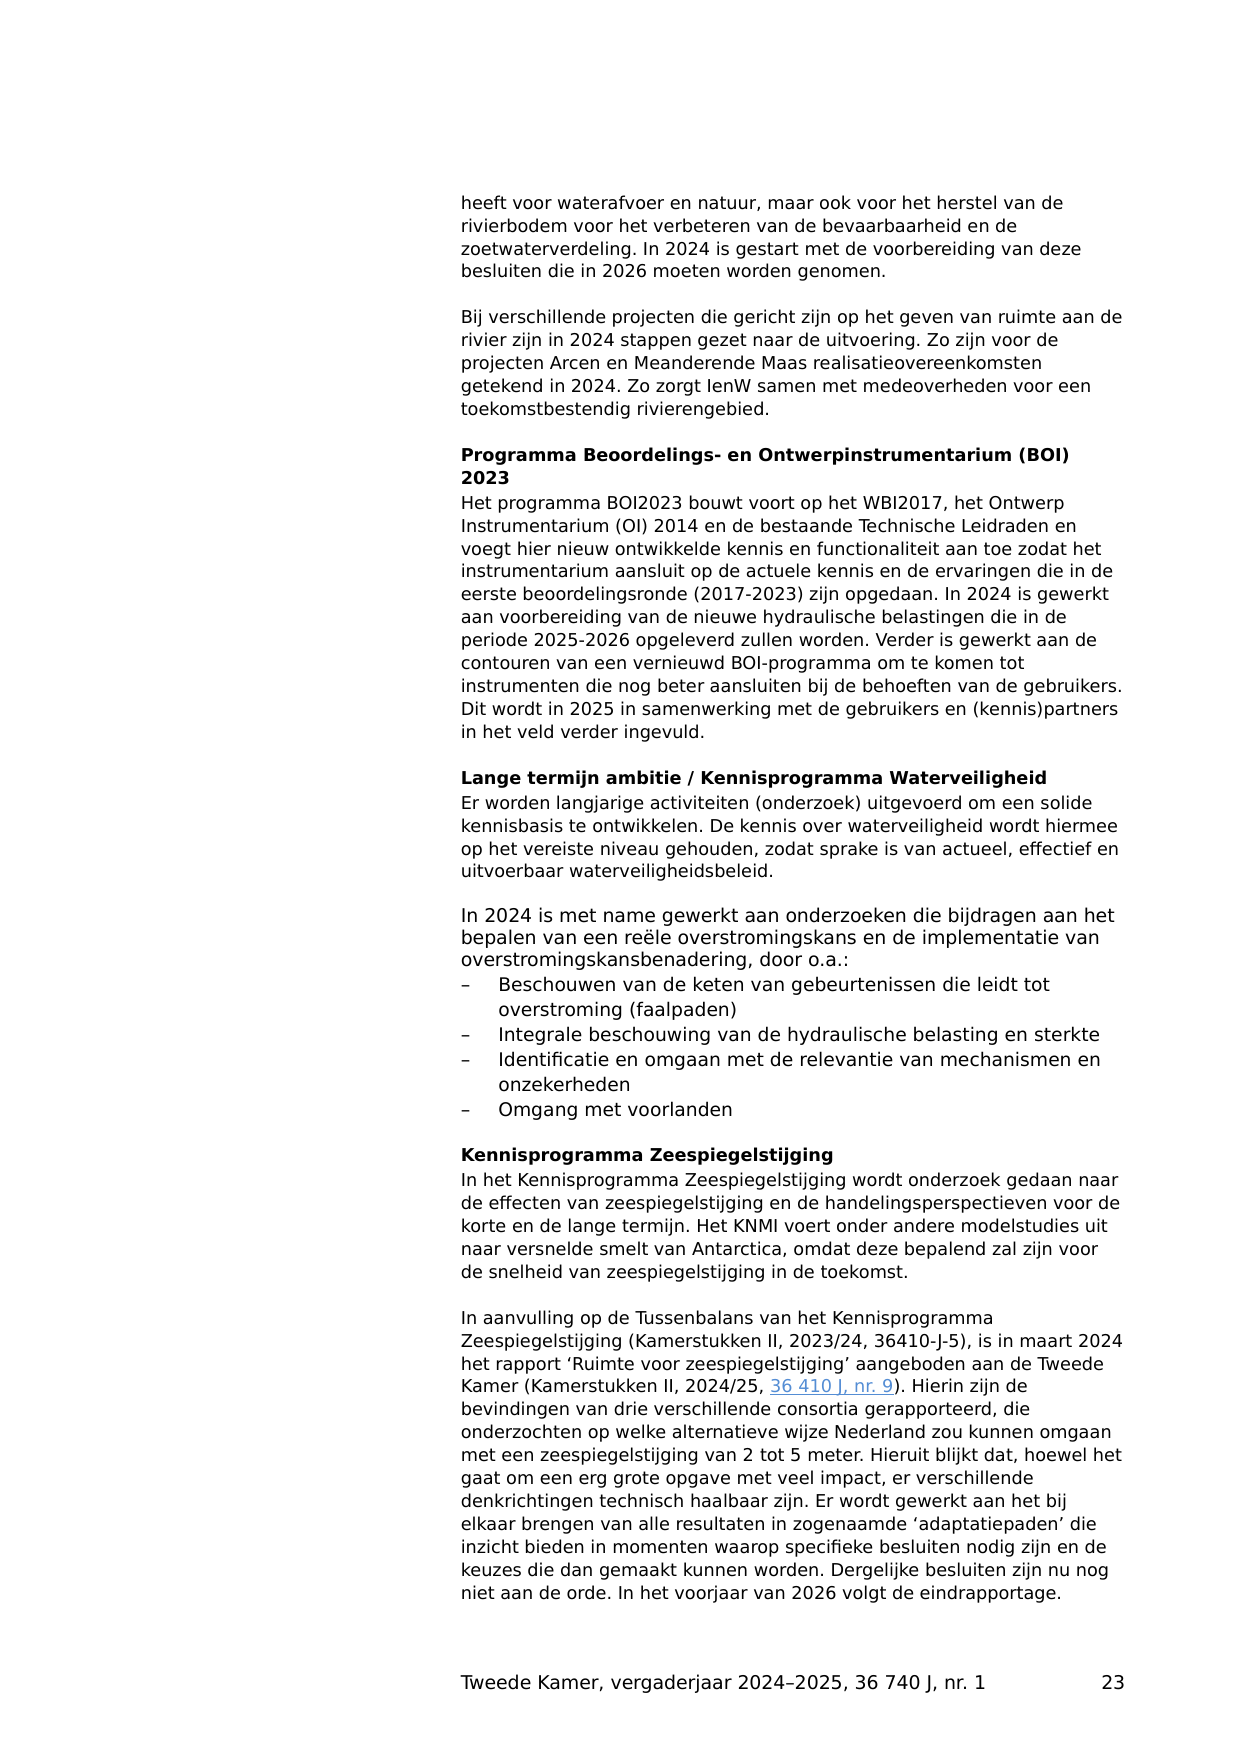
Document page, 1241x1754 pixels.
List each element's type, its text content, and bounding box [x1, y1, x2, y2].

text In aanvulling op de Tussenbalans van het Kennisprogramma Zeespiegelstijging (Kamerstukken II, 2023/24, 36410-J-5), is in maart 2024 het rapport ‘Ruimte voor zeespiegelstijging’ aangeboden aan de Tweede Kamer (Kamerstukken II, 2024/25, 36 410 J, nr. 9). Hierin zijn de bevindingen van drie verschillende consortia gerapporteerd, die onderzochten op welke alternatieve wijze Nederland zou kunnen omgaan met een zeespiegelstijging van 2 tot 5 meter. Hieruit blijkt dat, hoewel het gaat om een erg grote opgave met veel impact, er verschillende denkrichtingen technisch haalbaar zijn. Er wordt gewerkt aan het bij elkaar brengen van alle resultaten in zogenaamde ‘adaptatiepaden’ die inzicht bieden in momenten waarop specifieke besluiten nodig zijn en de keuzes die dan gemaakt kunnen worden. Dergelijke besluiten zijn nu nog niet aan de orde. In het voorjaar van 2026 volgt de eindrapportage. [461, 1306, 1125, 1604]
list Identificatie en omgaan met de relevantie van mechanismen en onzekerheden [461, 1046, 1125, 1096]
text Programma Beoordelings- en Ontwerpinstrumentarium (BOI) 2023 [461, 443, 1125, 489]
text In 2024 is met name gewerkt aan onderzoeken die bijdragen aan het bepalen van een reële overstromingskans en de implementatie van overstromingskansbenadering, door o.a.: [461, 905, 1125, 971]
list Omgang met voorlanden [461, 1096, 1125, 1121]
text In het Kennisprogramma Zeespiegelstijging wordt onderzoek gedaan naar de effecten van zeespiegelstijging en de handelingsperspectieven voor de korte en de lange termijn. Het KNMI voert onder andere modelstudies uit naar versnelde smelt van Antarctica, omdat deze bepalend zal zijn voor de snelheid van zeespiegelstijging in de toekomst. [461, 1168, 1125, 1283]
text Het programma BOI2023 bouwt voort op het WBI2017, het Ontwerp Instrumentarium (OI) 2014 en de bestaande Technische Leidraden en voegt hier nieuw ontwikkelde kennis en functionaliteit aan toe zodat het instrumentarium aansluit op de actuele kennis en de ervaringen die in de eerste beoordelingsronde (2017-2023) zijn opgedaan. In 2024 is gewerkt aan voorbereiding van de nieuwe hydraulische belastingen die in de periode 2025-2026 opgeleverd zullen worden. Verder is gewerkt aan de contouren van een vernieuwd BOI-programma om te komen tot instrumenten die nog beter aansluiten bij de behoeften van de gebruikers. Dit wordt in 2025 in samenwerking met de gebruikers en (kennis)partners in het veld verder ingevuld. [461, 491, 1125, 743]
text Er worden langjarige activiteiten (onderzoek) uitgevoerd om een solide kennisbasis te ontwikkelen. De kennis over waterveiligheid wordt hiermee op het vereiste niveau gehouden, zodat sprake is van actueel, effectief en uitvoerbaar waterveiligheidsbeleid. [461, 791, 1125, 882]
text Bij verschillende projecten die gericht zijn op het geven van ruimte aan de rivier zijn in 2024 stappen gezet naar de uitvoering. Zo zijn voor de projecten Arcen en Meanderende Maas realisatieovereenkomsten getekend in 2024. Zo zorgt IenW samen met medeoverheden voor een toekomstbestendig rivierengebied. [461, 305, 1125, 420]
list Integrale beschouwing van de hydraulische belasting en sterkte [461, 1021, 1125, 1046]
text Kennisprogramma Zeespiegelstijging [461, 1143, 1125, 1166]
text heeft voor waterafvoer en natuur, maar ook voor het herstel van de rivierbodem voor het verbeteren van de bevaarbaarheid en de zoetwaterverdeling. In 2024 is gestart met de voorbereiding van deze besluiten die in 2026 moeten worden genomen. [461, 191, 1125, 282]
text Lange termijn ambitie / Kennisprogramma Waterveiligheid [461, 766, 1125, 789]
list Beschouwen van de keten van gebeurtenissen die leidt tot overstroming (faalpaden) [461, 971, 1125, 1021]
